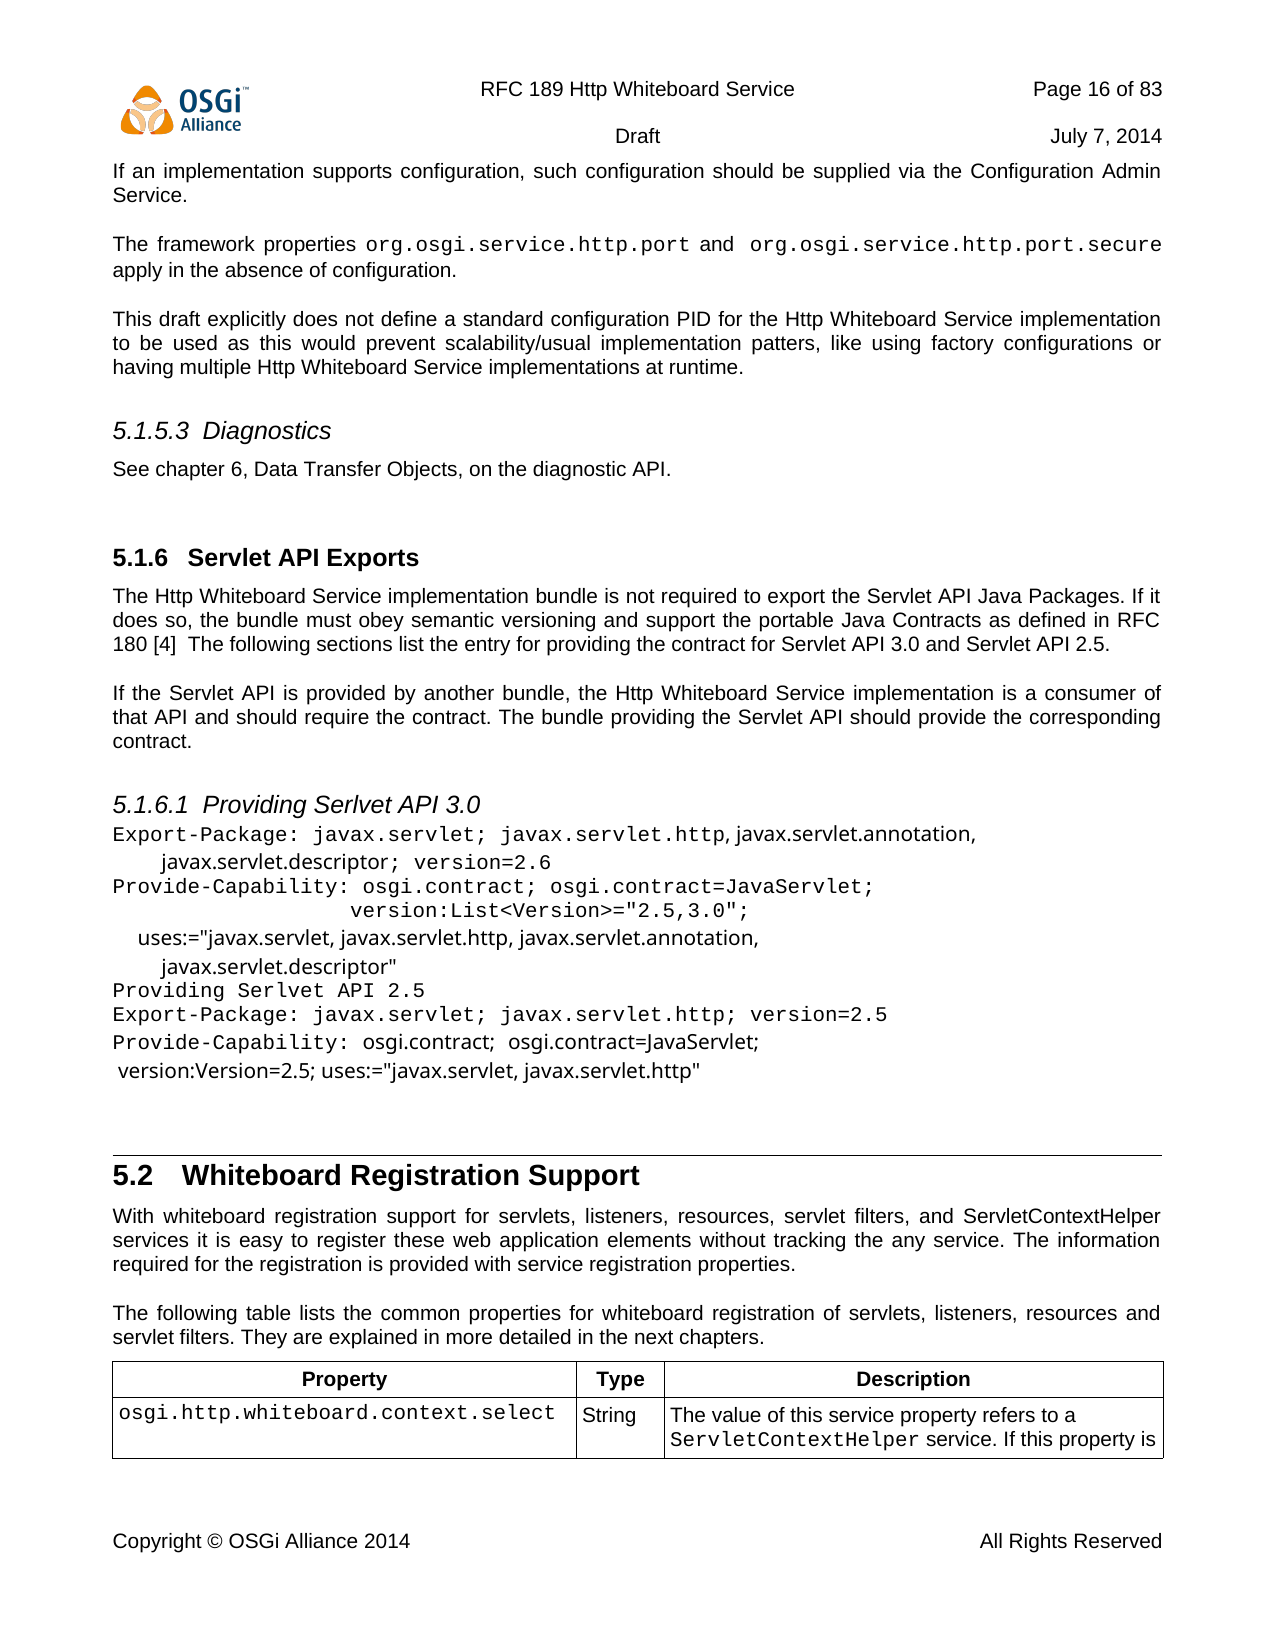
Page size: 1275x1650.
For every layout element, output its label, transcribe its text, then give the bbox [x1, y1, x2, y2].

text The following table lists the common properties for whiteboard registration of servlets, listeners, resources and servlet filters. They are explained in more detailed in the next chapters. [112, 1301, 1162, 1348]
text Providing Serlvet API 2.5 [112, 980, 1162, 1004]
subtitle Providing Serlvet API 3.0 [112, 790, 1162, 819]
table_header Type [577, 1362, 664, 1397]
text uses:="javax.servlet, javax.servlet.http, javax.servlet.annotation, [112, 923, 1162, 952]
table_cell String [577, 1398, 664, 1458]
table_header Property [113, 1362, 576, 1397]
table_cell osgi.http.whiteboard.context.select [113, 1398, 576, 1458]
subtitle Diagnostics [112, 416, 1162, 445]
text If an implementation supports configuration, such configuration should be supplied via the Configuration Admin Service. [112, 159, 1162, 207]
subtitle Servlet API Exports [112, 543, 1162, 571]
text version:List<Version>="2.5,3.0"; [112, 900, 1162, 923]
text Export-Package: javax.servlet; javax.servlet.http, javax.servlet.annotation, [112, 819, 1162, 847]
text Export-Package: javax.servlet; javax.servlet.http; version=2.5 [112, 1004, 1162, 1027]
table_header Description [665, 1362, 1163, 1397]
picture [113, 78, 257, 142]
text With whiteboard registration support for servlets, listeners, resources, servlet filters, and ServletContextHelper services it is easy to register these web application elements without tracking the any service. The information required for the registration is provided with service registration properties. [112, 1204, 1162, 1276]
text The Http Whiteboard Service implementation bundle is not required to export the Servlet API Java Packages. If it does so, the bundle must obey semantic versioning and support the portable Java Contracts as defined in RFC 180 [4]. The following sections list the entry for providing the contract for Servlet API 3.0 and Servlet API 2.5. [112, 584, 1162, 656]
text Provide-Capability: osgi.contract; osgi.contract=JavaServlet; [112, 1027, 1162, 1056]
text javax.servlet.descriptor" [112, 952, 1162, 980]
text javax.servlet.descriptor; version=2.6 [112, 847, 1162, 876]
text version:Version=2.5; uses:="javax.servlet, javax.servlet.http" [112, 1056, 1162, 1084]
text See chapter 6, Data Transfer Objects, on the diagnostic API. [112, 457, 1162, 481]
text This draft explicitly does not define a standard configuration PID for the Http Whiteboard Service implementation to be used as this would prevent scalability/usual implementation patters, like using factory configurations or having multiple Http Whiteboard Service implementations at runtime. [112, 307, 1162, 378]
text The framework properties org.osgi.service.http.port and org.osgi.service.http.port.secure apply in the absence of configuration. [112, 232, 1162, 282]
text Provide-Capability: osgi.contract; osgi.contract=JavaServlet; [112, 876, 1162, 900]
text If the Servlet API is provided by another bundle, the Http Whiteboard Service implementation is a consumer of that API and should require the contract. The bundle providing the Servlet API should provide the corresponding contract. [112, 681, 1162, 753]
table_cell The value of this service property refers to a ServletContextHelper service. If this property is [665, 1398, 1163, 1458]
subtitle Whiteboard Registration Support [112, 1156, 1162, 1191]
